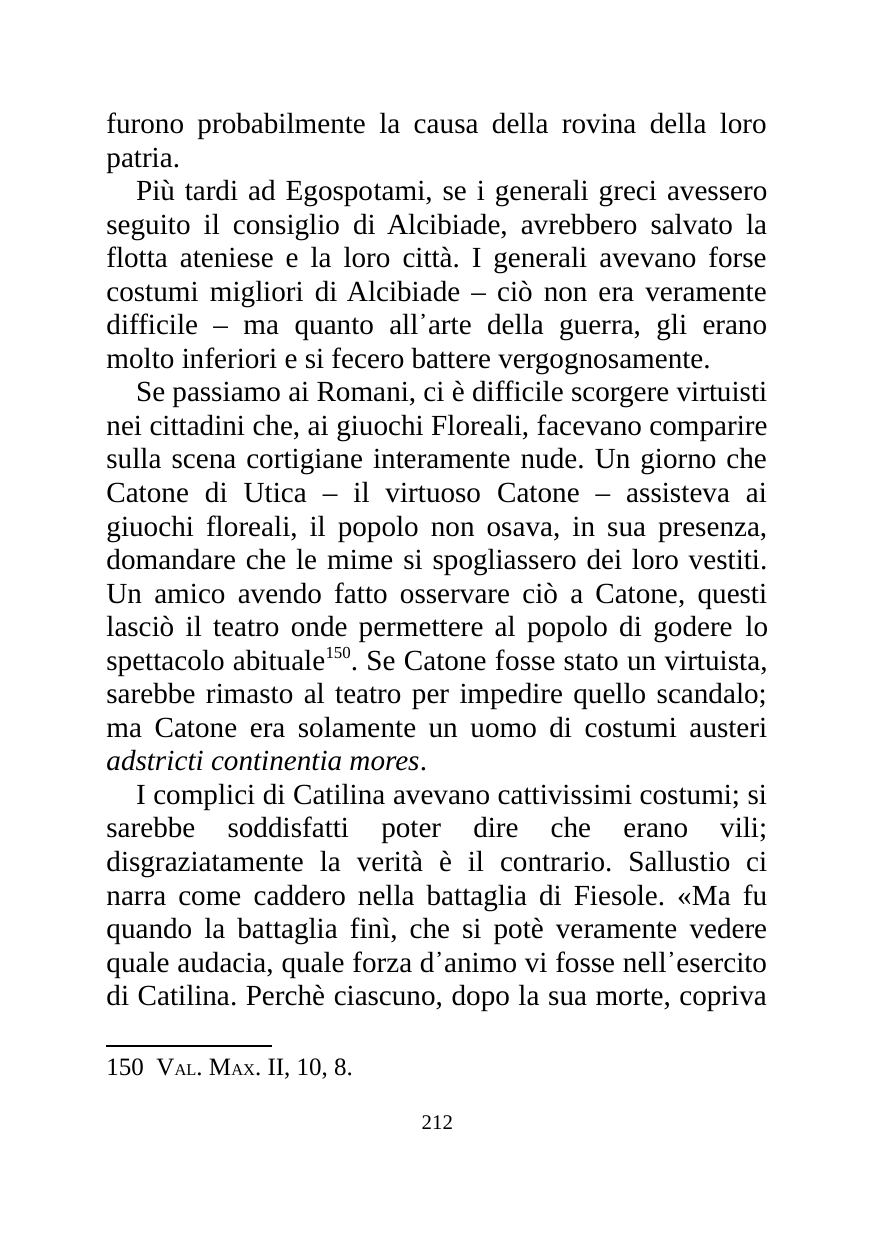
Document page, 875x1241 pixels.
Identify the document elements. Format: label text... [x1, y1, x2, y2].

text Val. Max. II, 10, 8. [106, 1052, 768, 1080]
text Più tardi ad Egospotami, se i generali greci avessero seguito il consiglio di Alcibiade, avrebbero salvato la flotta ateniese e la loro città. I generali avevano forse costumi migliori di Alcibiade – ciò non era veramente difficile – ma quanto all᾽arte della guerra, gli erano molto inferiori e si fecero battere vergognosamente. [106, 173, 768, 374]
text furono probabilmente la causa della rovina della loro patria. [106, 106, 768, 173]
text I complici di Catilina avevano cattivissimi costumi; si sarebbe soddisfatti poter dire che erano vili; disgraziatamente la verità è il contrario. Sallustio ci narra come caddero nella battaglia di Fiesole. «Ma fu quando la battaglia finì, che si potè veramente vedere quale audacia, quale forza d᾽animo vi fosse nell᾽esercito di Catilina. Perchè ciascuno, dopo la sua morte, copriva [106, 777, 768, 1012]
text Se passiamo ai Romani, ci è difficile scorgere virtuisti nei cittadini che, ai giuochi Floreali, facevano comparire sulla scena cortigiane interamente nude. Un giorno che Catone di Utica – il virtuoso Catone – assisteva ai giuochi floreali, il popolo non osava, in sua presenza, domandare che le mime si spogliassero dei loro vestiti. Un amico avendo fatto osservare ciò a Catone, questi lasciò il teatro onde permettere al popolo di godere lo spettacolo abituale. Se Catone fosse stato un virtuista, sarebbe rimasto al teatro per impedire quello scandalo; ma Catone era solamente un uomo di costumi austeri adstricti continentia mores. [106, 374, 768, 777]
